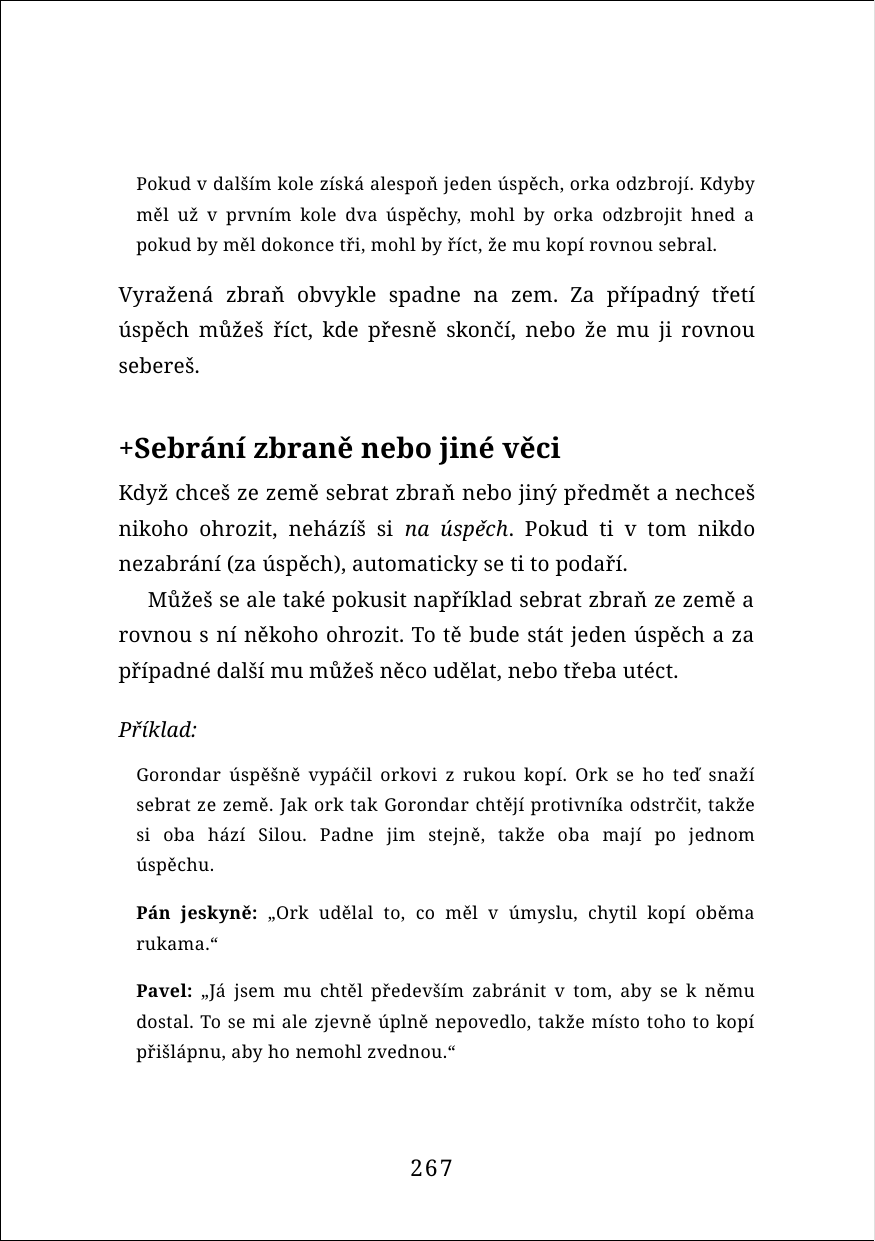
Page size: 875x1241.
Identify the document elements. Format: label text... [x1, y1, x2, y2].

subtitle +Sebrání zbraně nebo jiné věci [118, 428, 756, 466]
text Pokud v dalším kole získá alespoň jeden úspěch, orka odzbrojí. Kdyby měl už v prvním kole dva úspěchy, mohl by orka odzbrojit hned a pokud by měl dokonce tři, mohl by říct, že mu kopí rovnou sebral. [136, 172, 756, 256]
text Gorondar úspěšně vypáčil orkovi z rukou kopí. Ork se ho teď snaží sebrat ze země. Jak ork tak Gorondar chtějí protivníka odstrčit, takže si oba hází Silou. Padne jim stejně, takže oba mají po jednom úspěchu. [136, 762, 756, 877]
text Pán jeskyně: „Ork udělal to, co měl v úmyslu, chytil kopí oběma rukama.“ [136, 901, 756, 955]
text Vyražená zbraň obvykle spadne na zem. Za případný třetí úspěch můžeš říct, kde přesně skončí, nebo že mu ji rovnou sebereš. [118, 280, 756, 379]
text Když chceš ze země sebrat zbraň nebo jiný předmět a nechceš nikoho ohrozit, neházíš si na úspěch. Pokud ti v tom nikdo nezabrání (za úspěch), automaticky se ti to podaří. Můžeš se ale také pokusit například sebrat zbraň ze země a rovnou s ní někoho ohrozit. To tě bude stát jeden úspěch a za případné další mu můžeš něco udělat, nebo třeba utéct. [118, 478, 756, 684]
text Příklad: [118, 715, 756, 743]
text Pavel: „Já jsem mu chtěl především zabránit v tom, aby se k němu dostal. To se mi ale zjevně úplně nepovedlo, takže místo toho to kopí přišlápnu, aby ho nemohl zvednou.“ [136, 979, 756, 1063]
